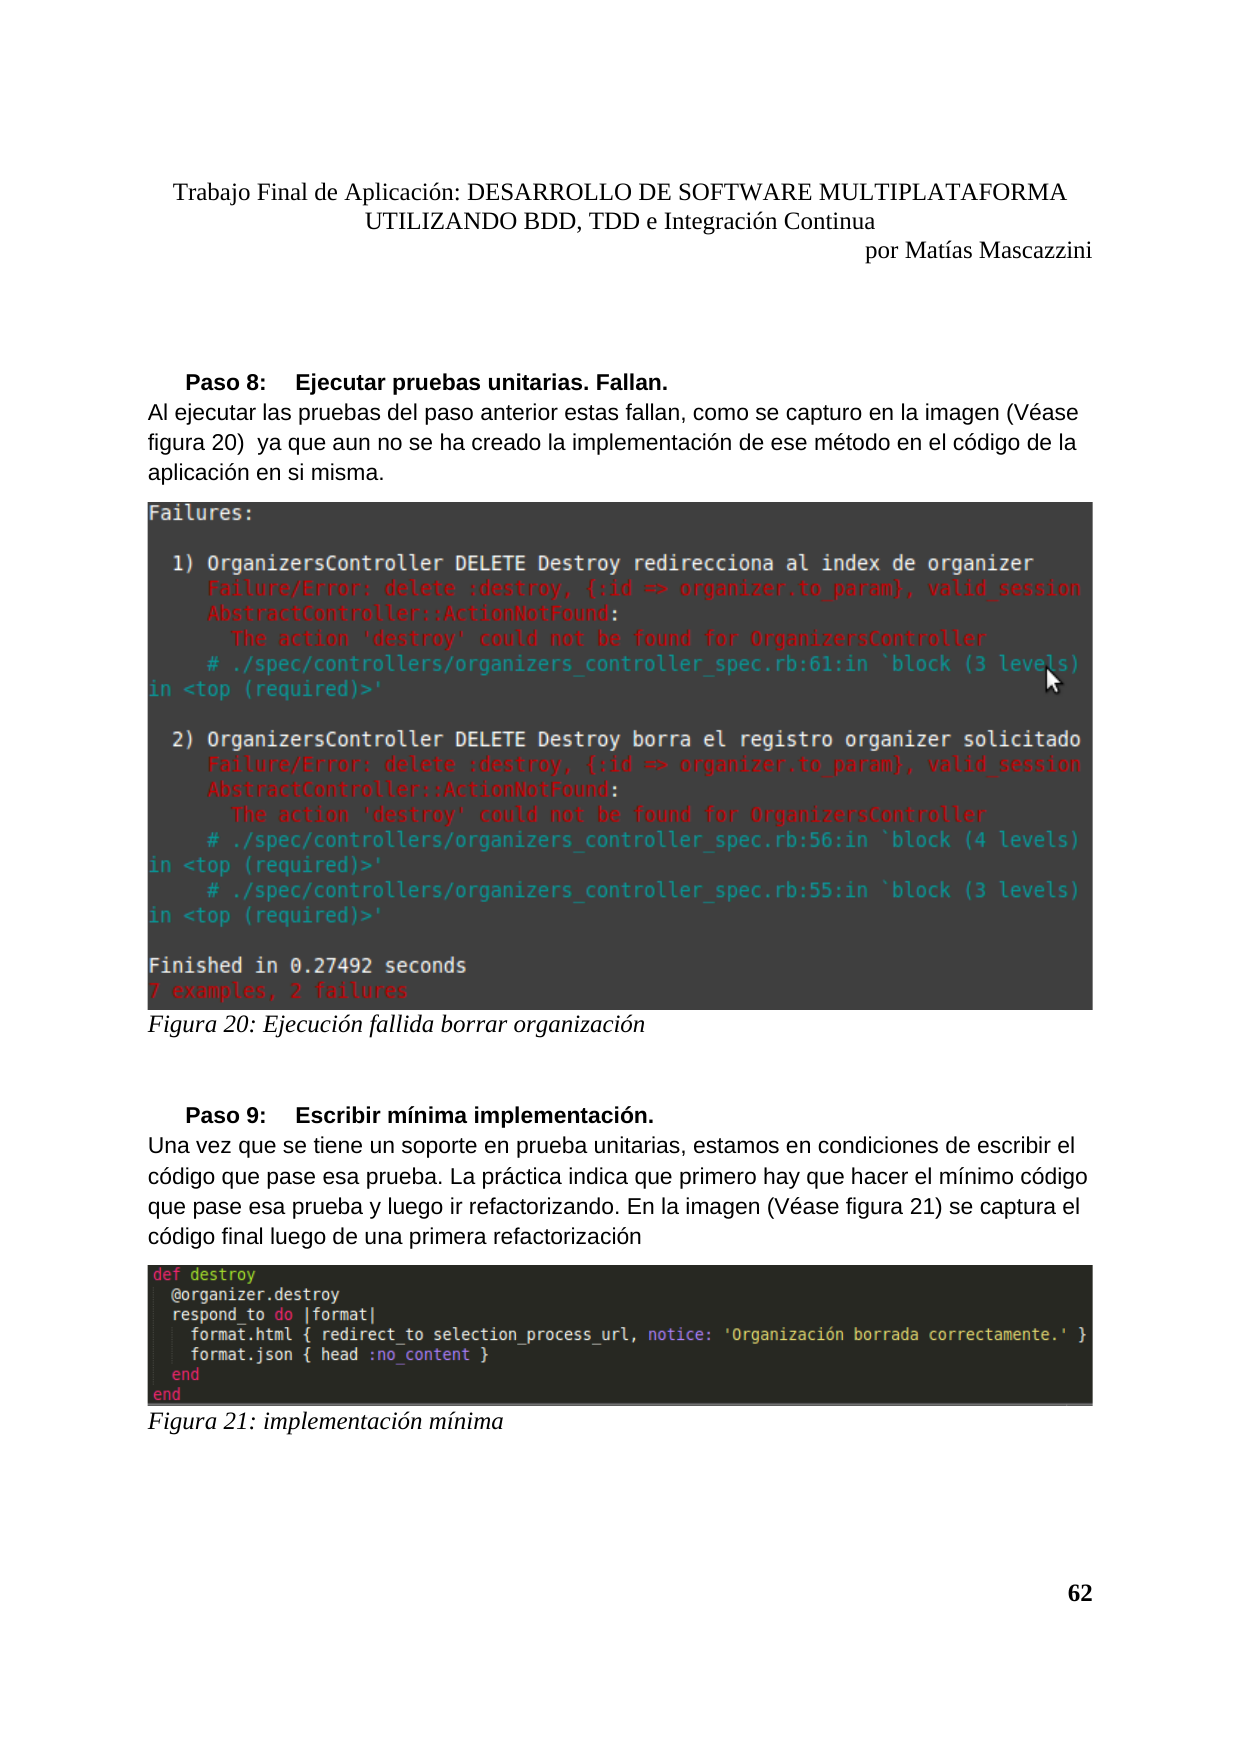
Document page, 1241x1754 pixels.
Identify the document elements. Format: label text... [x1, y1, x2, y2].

picture [147, 1265, 1093, 1406]
list Escribir mínima implementación. [185, 1102, 1093, 1128]
list Ejecutar pruebas unitarias. Fallan. [185, 369, 1093, 395]
picture [147, 502, 1093, 1010]
list Al ejecutar las pruebas del paso anterior estas fallan, como se capturo en la imagen (Véase figura 20) ya que aun no se ha creado la implementación de ese método en el código de la aplicación en si misma. [110, 399, 1093, 486]
text Figura 20: Ejecución fallida borrar organización [148, 1010, 1093, 1038]
text Una vez que se tiene un soporte en prueba unitarias, estamos en condiciones de escribir el código que pase esa prueba. La práctica indica que primero hay que hacer el mínimo código que pase esa prueba y luego ir refactorizando. En la imagen (Véase figura 21) se captura el código final luego de una primera refactorización [148, 1132, 1093, 1249]
text Figura 21: implementación mínima [148, 1406, 1093, 1434]
